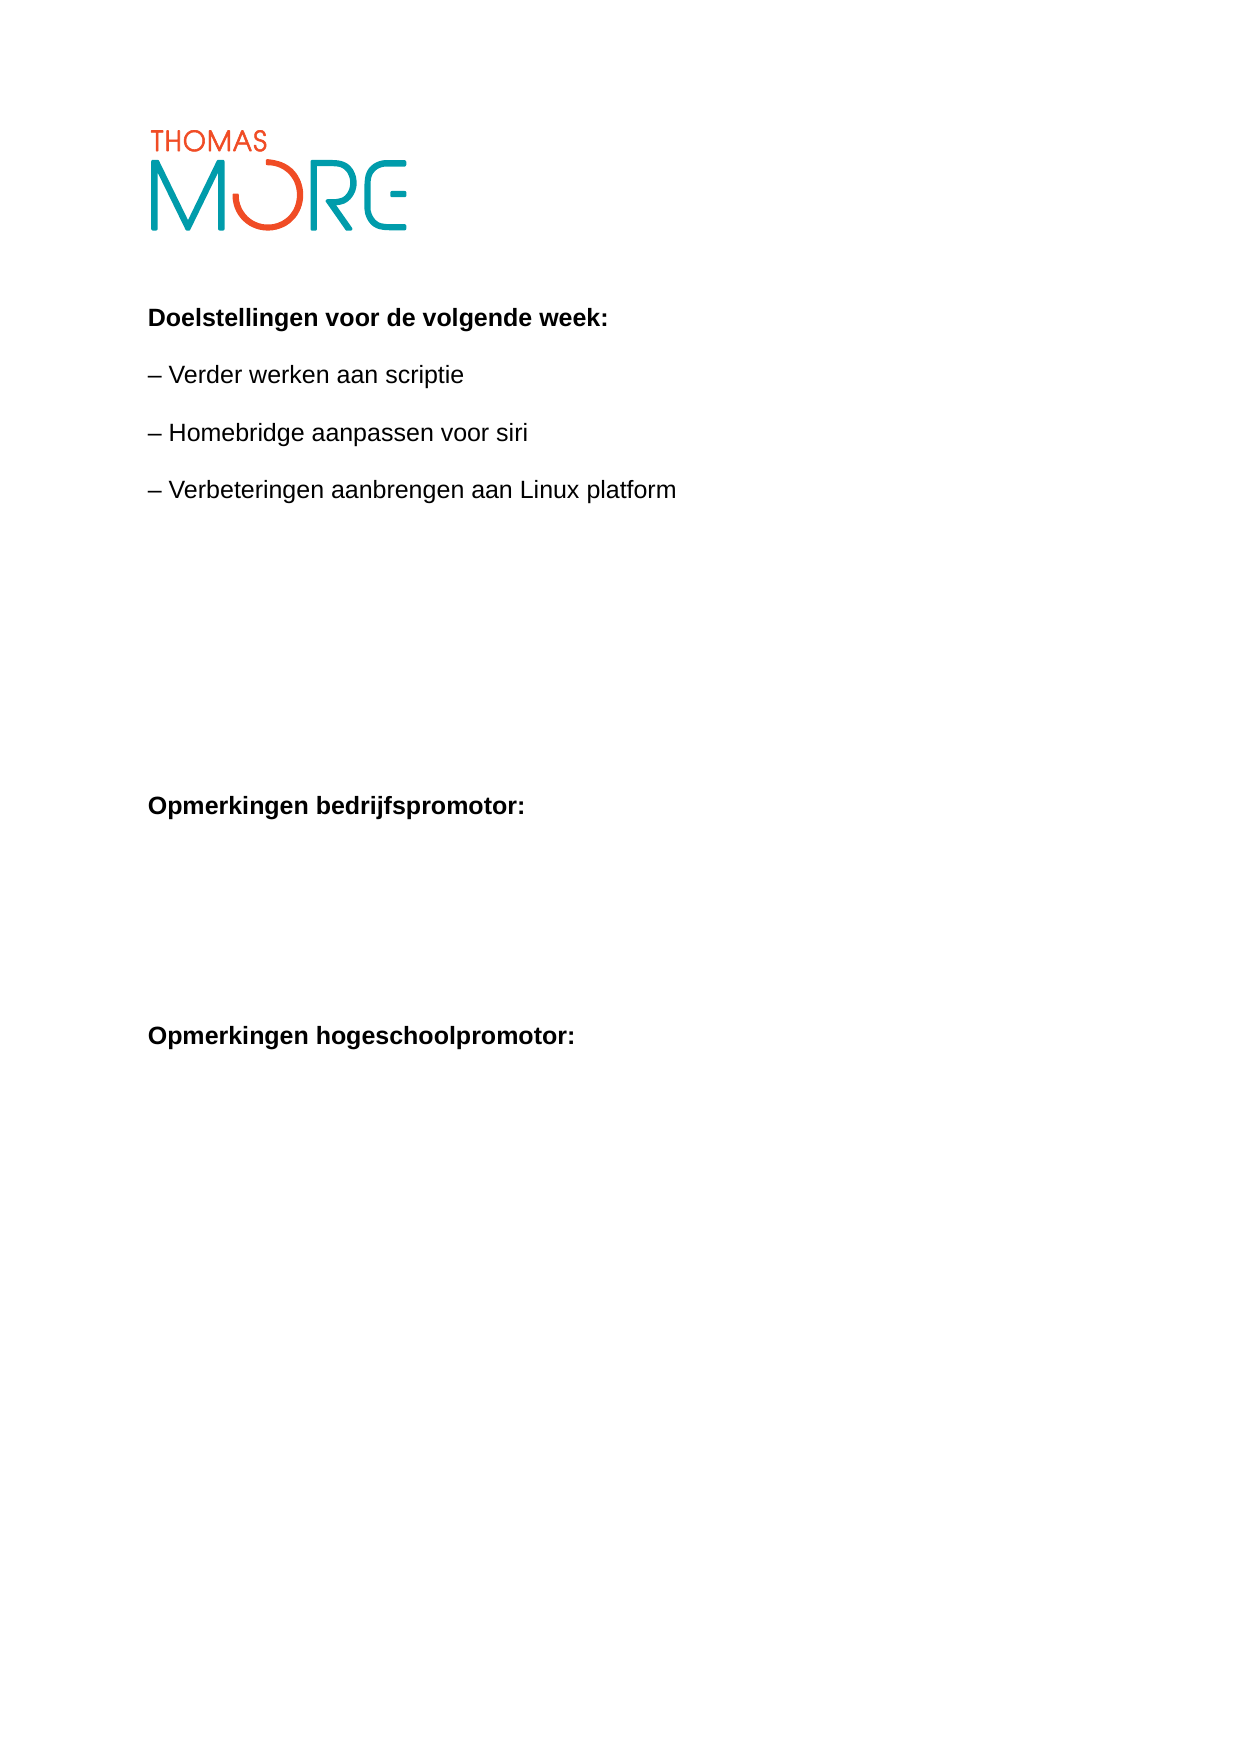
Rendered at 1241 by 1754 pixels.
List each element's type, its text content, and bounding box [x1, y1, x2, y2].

text – Verbeteringen aanbrengen aan Linux platform [148, 475, 1092, 504]
text Opmerkingen bedrijfspromotor: [148, 791, 1092, 820]
text – Verder werken aan scriptie [148, 360, 1092, 389]
text Opmerkingen hogeschoolpromotor: [148, 1021, 1092, 1050]
text Doelstellingen voor de volgende week: [148, 303, 1092, 331]
text – Homebridge aanpassen voor siri [148, 418, 1092, 446]
